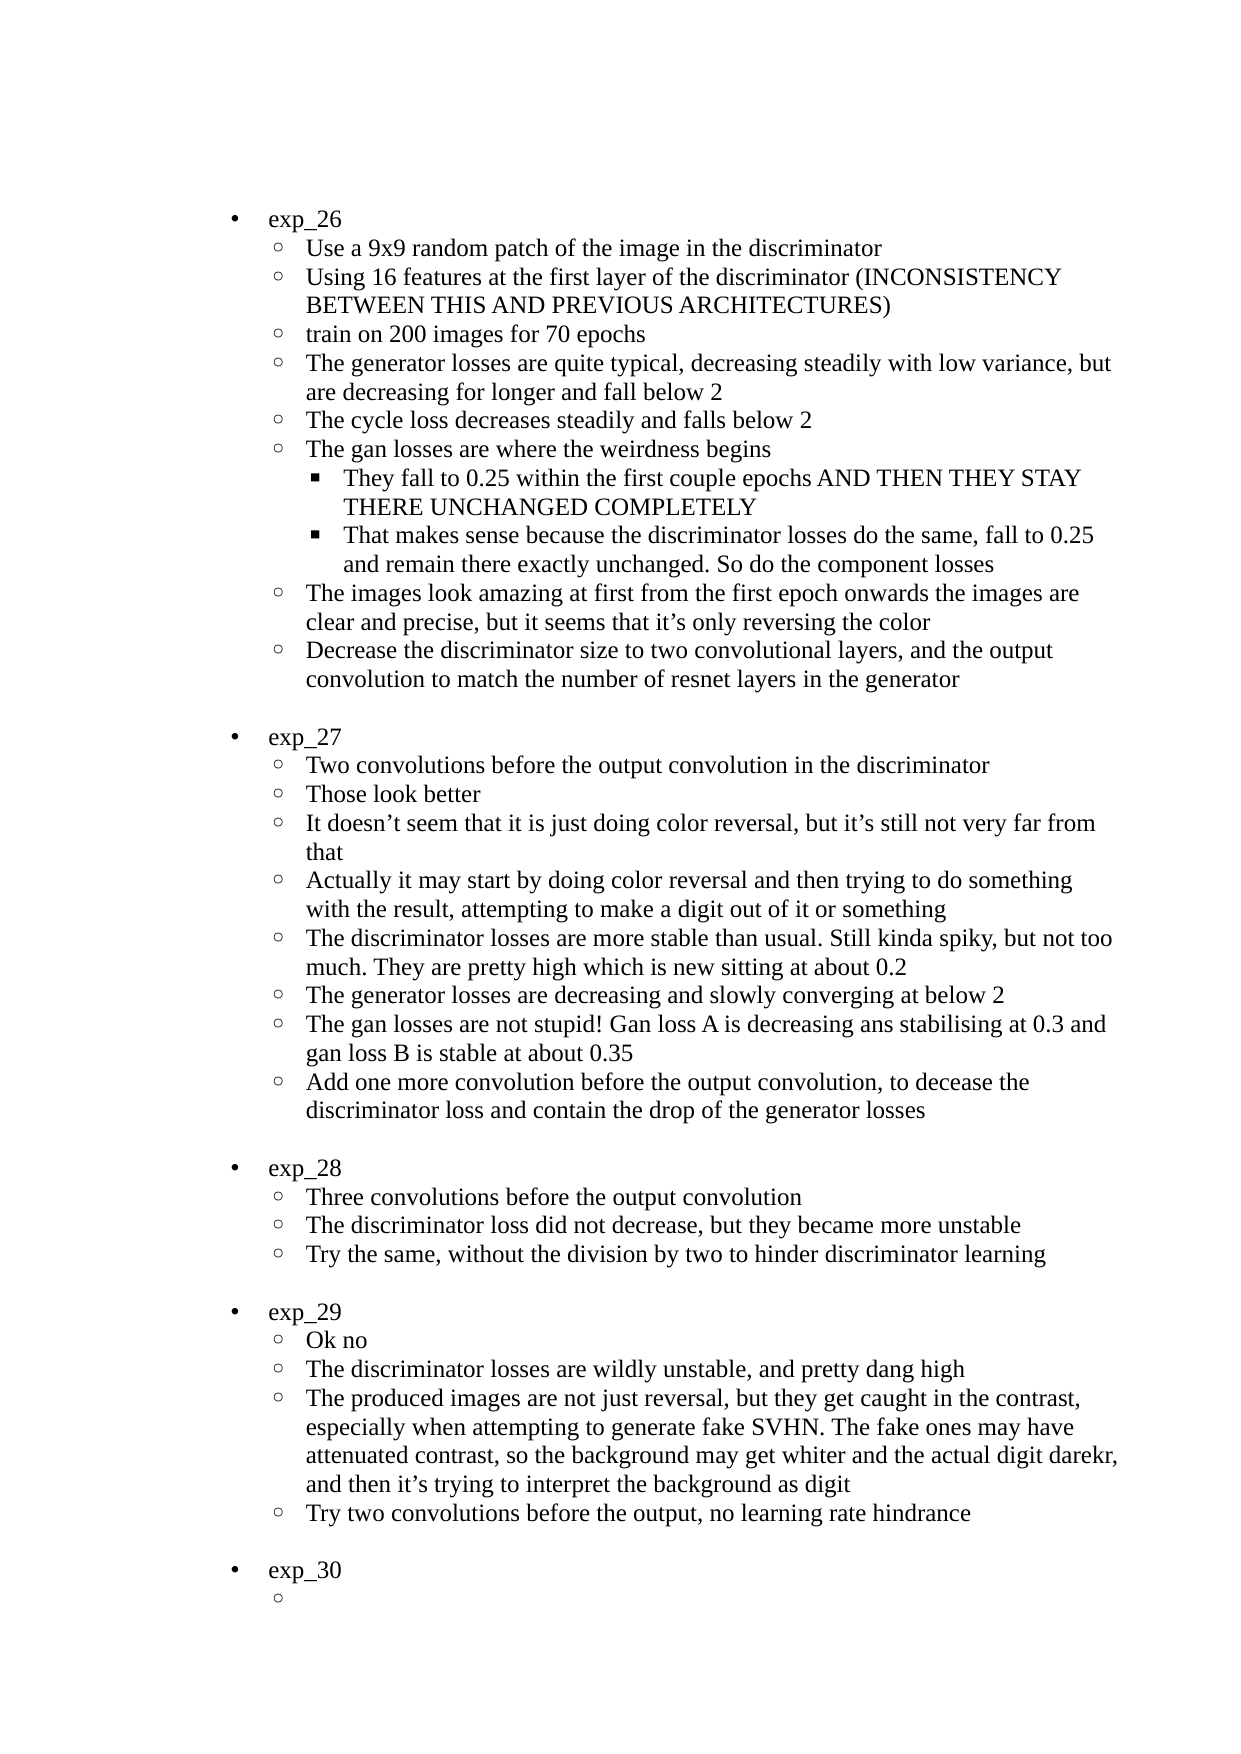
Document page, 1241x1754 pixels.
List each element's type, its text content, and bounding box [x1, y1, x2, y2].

list Add one more convolution before the output convolution, to decease the discriminator loss and contain the drop of the generator losses [268, 1067, 1122, 1124]
list The discriminator loss did not decrease, but they became more unstable [268, 1211, 1122, 1239]
list exp_28 [231, 1153, 1122, 1182]
list It doesn’t seem that it is just doing color reversal, but it’s still not very far from that [268, 808, 1122, 866]
list Two convolutions before the output convolution in the discriminator [268, 751, 1122, 779]
list The produced images are not just reversal, but they get caught in the contrast, especially when attempting to generate fake SVHN. The fake ones may have attenuated contrast, so the background may get whiter and the actual digit darekr, and then it’s trying to interpret the background as digit [268, 1383, 1122, 1498]
list Use a 9x9 random patch of the image in the discriminator [268, 233, 1122, 262]
list Three convolutions before the output convolution [268, 1182, 1122, 1211]
list The cycle loss decreases steadily and falls below 2 [268, 406, 1122, 434]
list exp_27 [231, 722, 1122, 751]
list exp_29 [231, 1297, 1122, 1326]
list Decrease the discriminator size to two convolutional layers, and the output convolution to match the number of resnet layers in the generator [268, 636, 1122, 693]
list The generator losses are decreasing and slowly converging at below 2 [268, 981, 1122, 1009]
list The discriminator losses are more stable than usual. Still kinda spiky, but not too much. They are pretty high which is new sitting at about 0.2 [268, 923, 1122, 981]
list Try two convolutions before the output, no learning rate hindrance [268, 1498, 1122, 1527]
list Ok no [268, 1326, 1122, 1354]
list exp_30 [231, 1556, 1122, 1584]
list Those look better [268, 779, 1122, 808]
list Actually it may start by doing color reversal and then trying to do something with the result, attempting to make a digit out of it or something [268, 866, 1122, 923]
list Try the same, without the division by two to hinder discriminator learning [268, 1239, 1122, 1268]
list The images look amazing at first from the first epoch onwards the images are clear and precise, but it seems that it’s only reversing the color [268, 578, 1122, 636]
list That makes sense because the discriminator losses do the same, fall to 0.25 and remain there exactly unchanged. So do the component losses [306, 521, 1122, 578]
list Using 16 features at the first layer of the discriminator (INCONSISTENCY BETWEEN THIS AND PREVIOUS ARCHITECTURES) [268, 262, 1122, 319]
list train on 200 images for 70 epochs [268, 319, 1122, 348]
list exp_26 [231, 204, 1122, 233]
list The gan losses are not stupid! Gan loss A is decreasing ans stabilising at 0.3 and gan loss B is stable at about 0.35 [268, 1009, 1122, 1067]
list The gan losses are where the weirdness begins [268, 434, 1122, 463]
list The discriminator losses are wildly unstable, and pretty dang high [268, 1354, 1122, 1383]
list They fall to 0.25 within the first couple epochs AND THEN THEY STAY THERE UNCHANGED COMPLETELY [306, 463, 1122, 521]
list The generator losses are quite typical, decreasing steadily with low variance, but are decreasing for longer and fall below 2 [268, 348, 1122, 406]
